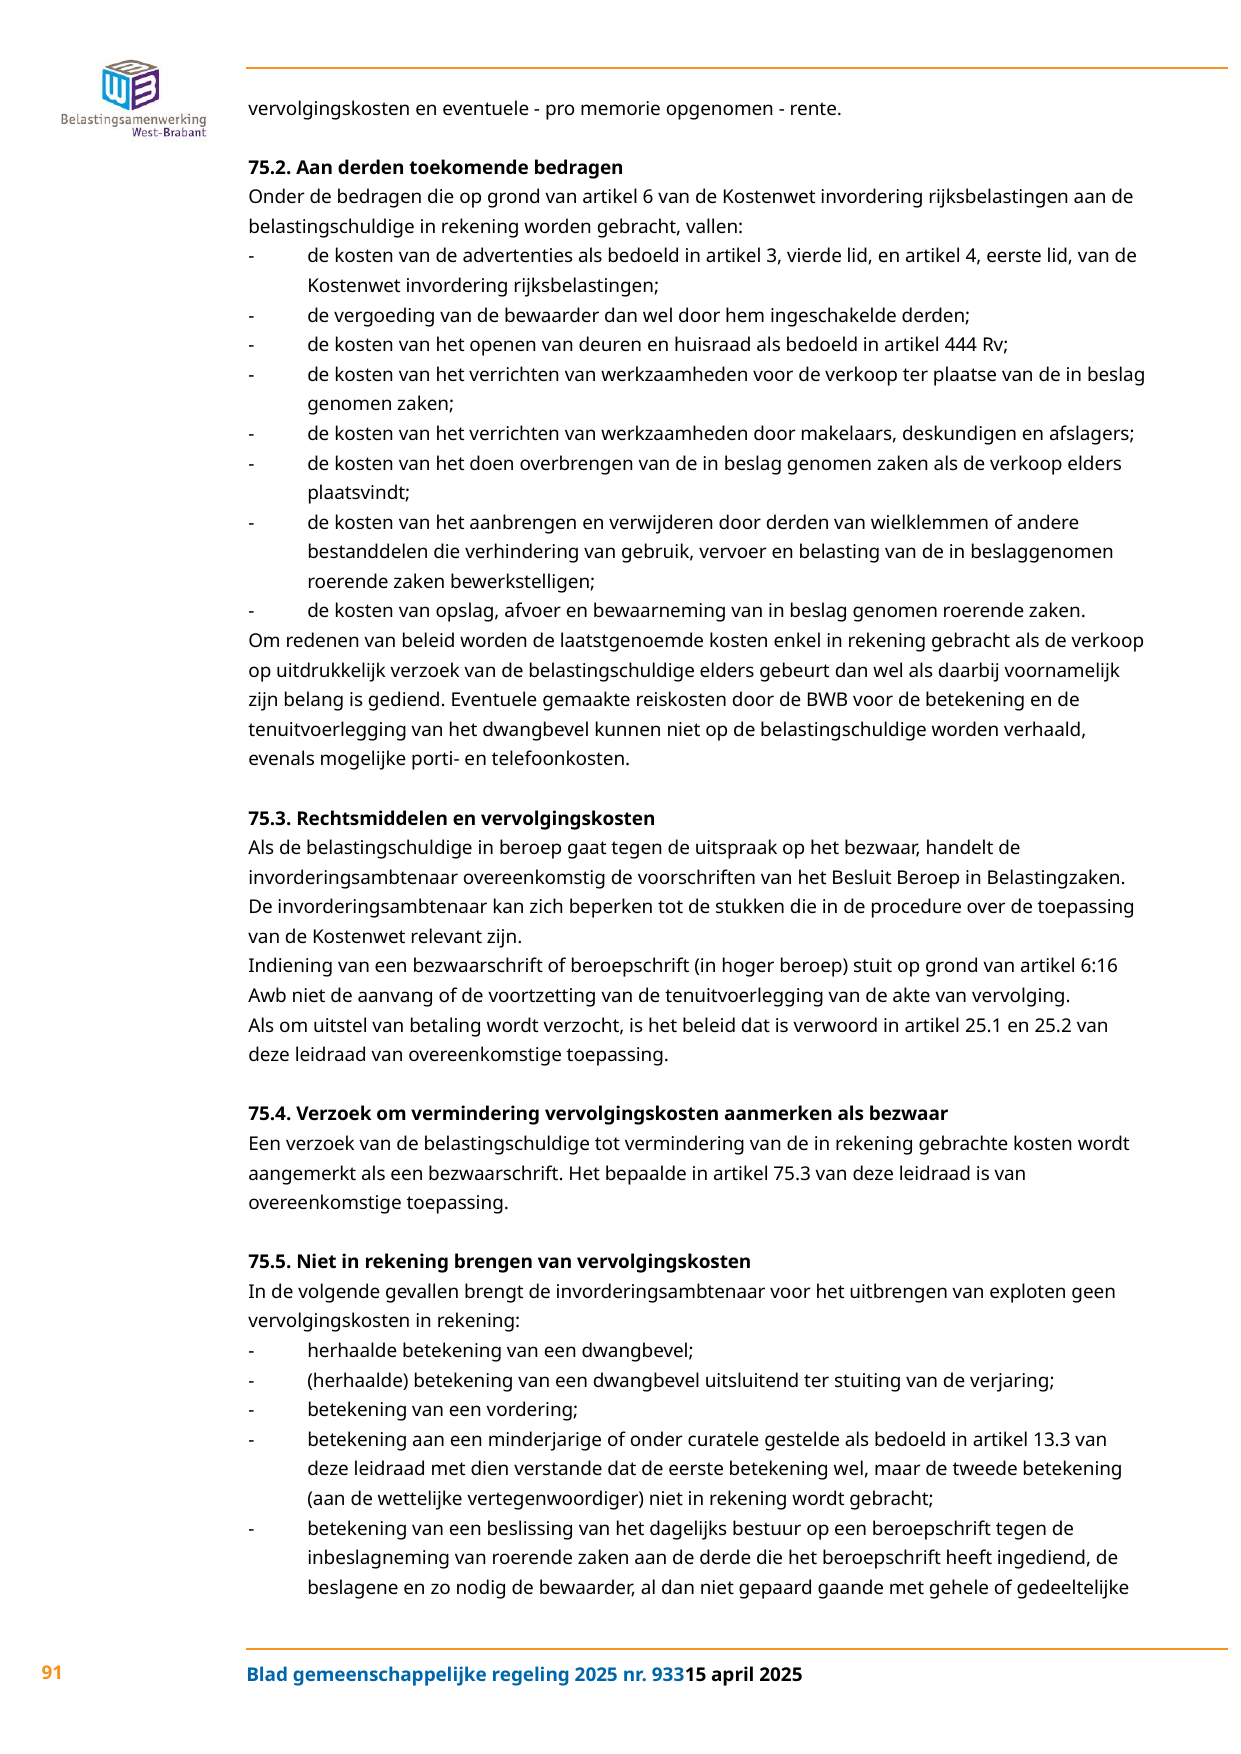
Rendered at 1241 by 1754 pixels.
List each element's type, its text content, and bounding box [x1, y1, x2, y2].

text In de volgende gevallen brengt de invorderingsambtenaar voor het uitbrengen van exploten geen vervolgingskosten in rekening: [248, 1278, 1152, 1333]
list de kosten van het verrichten van werkzaamheden door makelaars, deskundigen en afslagers; [248, 420, 1152, 446]
text Indiening van een bezwaarschrift of beroepschrift (in hoger beroep) stuit op grond van artikel 6:16 Awb niet de aanvang of de voortzetting van de tenuitvoerlegging van de akte van vervolging. [248, 953, 1152, 1008]
text Een verzoek van de belastingschuldige tot vermindering van de in rekening gebrachte kosten wordt aangemerkt als een bezwaarschrift. Het bepaalde in artikel 75.3 van deze leidraad is van overeenkomstige toepassing. [248, 1130, 1152, 1215]
list de vergoeding van de bewaarder dan wel door hem ingeschakelde derden; [248, 302, 1152, 328]
text Als om uitstel van betaling wordt verzocht, is het beleid dat is verwoord in artikel 25.1 en 25.2 van deze leidraad van overeenkomstige toepassing. [248, 1012, 1152, 1067]
text Om redenen van beleid worden de laatstgenoemde kosten enkel in rekening gebracht als de verkoop op uitdrukkelijk verzoek van de belastingschuldige elders gebeurt dan wel als daarbij voornamelijk zijn belang is gediend. Eventuele gemaakte reiskosten door de BWB voor de betekening en de tenuitvoerlegging van het dwangbevel kunnen niet op de belastingschuldige worden verhaald, evenals mogelijke porti- en telefoonkosten. [248, 627, 1152, 771]
list betekening van een vordering; [248, 1396, 1152, 1422]
text 75.2. Aan derden toekomende bedragen [248, 154, 1152, 180]
list de kosten van opslag, afvoer en bewaarneming van in beslag genomen roerende zaken. [248, 598, 1152, 623]
picture [41, 47, 231, 172]
list betekening van een beslissing van het dagelijks bestuur op een beroepschrift tegen de inbeslagneming van roerende zaken aan de derde die het beroepschrift heeft ingediend, de beslagene en zo nodig de bewaarder, al dan niet gepaard gaande met gehele of gedeeltelijke [248, 1515, 1152, 1600]
text 75.5. Niet in rekening brengen van vervolgingskosten [248, 1248, 1152, 1274]
list de kosten van het openen van deuren en huisraad als bedoeld in artikel 444 Rv; [248, 331, 1152, 357]
text 75.4. Verzoek om vermindering vervolgingskosten aanmerken als bezwaar [248, 1101, 1152, 1126]
text De invorderingsambtenaar kan zich beperken tot de stukken die in de procedure over de toepassing van de Kostenwet relevant zijn. [248, 893, 1152, 949]
text 75.3. Rechtsmiddelen en vervolgingskosten [248, 805, 1152, 831]
text Als de belastingschuldige in beroep gaat tegen de uitspraak op het bezwaar, handelt de invorderingsambtenaar overeenkomstig de voorschriften van het Besluit Beroep in Belastingzaken. [248, 834, 1152, 890]
text Onder de bedragen die op grond van artikel 6 van de Kostenwet invordering rijksbelastingen aan de belastingschuldige in rekening worden gebracht, vallen: [248, 183, 1152, 239]
list de kosten van het doen overbrengen van de in beslag genomen zaken als de verkoop elders plaatsvindt; [248, 450, 1152, 505]
list (herhaalde) betekening van een dwangbevel uitsluitend ter stuiting van de verjaring; [248, 1367, 1152, 1393]
list de kosten van de advertenties als bedoeld in artikel 3, vierde lid, en artikel 4, eerste lid, van de Kostenwet invordering rijksbelastingen; [248, 243, 1152, 298]
text vervolgingskosten en eventuele - pro memorie opgenomen - rente. [248, 95, 1152, 121]
list de kosten van het verrichten van werkzaamheden voor de verkoop ter plaatse van de in beslag genomen zaken; [248, 361, 1152, 416]
list de kosten van het aanbrengen en verwijderen door derden van wielklemmen of andere bestanddelen die verhindering van gebruik, vervoer en belasting van de in beslaggenomen roerende zaken bewerkstelligen; [248, 509, 1152, 594]
list betekening aan een minderjarige of onder curatele gestelde als bedoeld in artikel 13.3 van deze leidraad met dien verstande dat de eerste betekening wel, maar de tweede betekening (aan de wettelijke vertegenwoordiger) niet in rekening wordt gebracht; [248, 1426, 1152, 1511]
list herhaalde betekening van een dwangbevel; [248, 1337, 1152, 1363]
